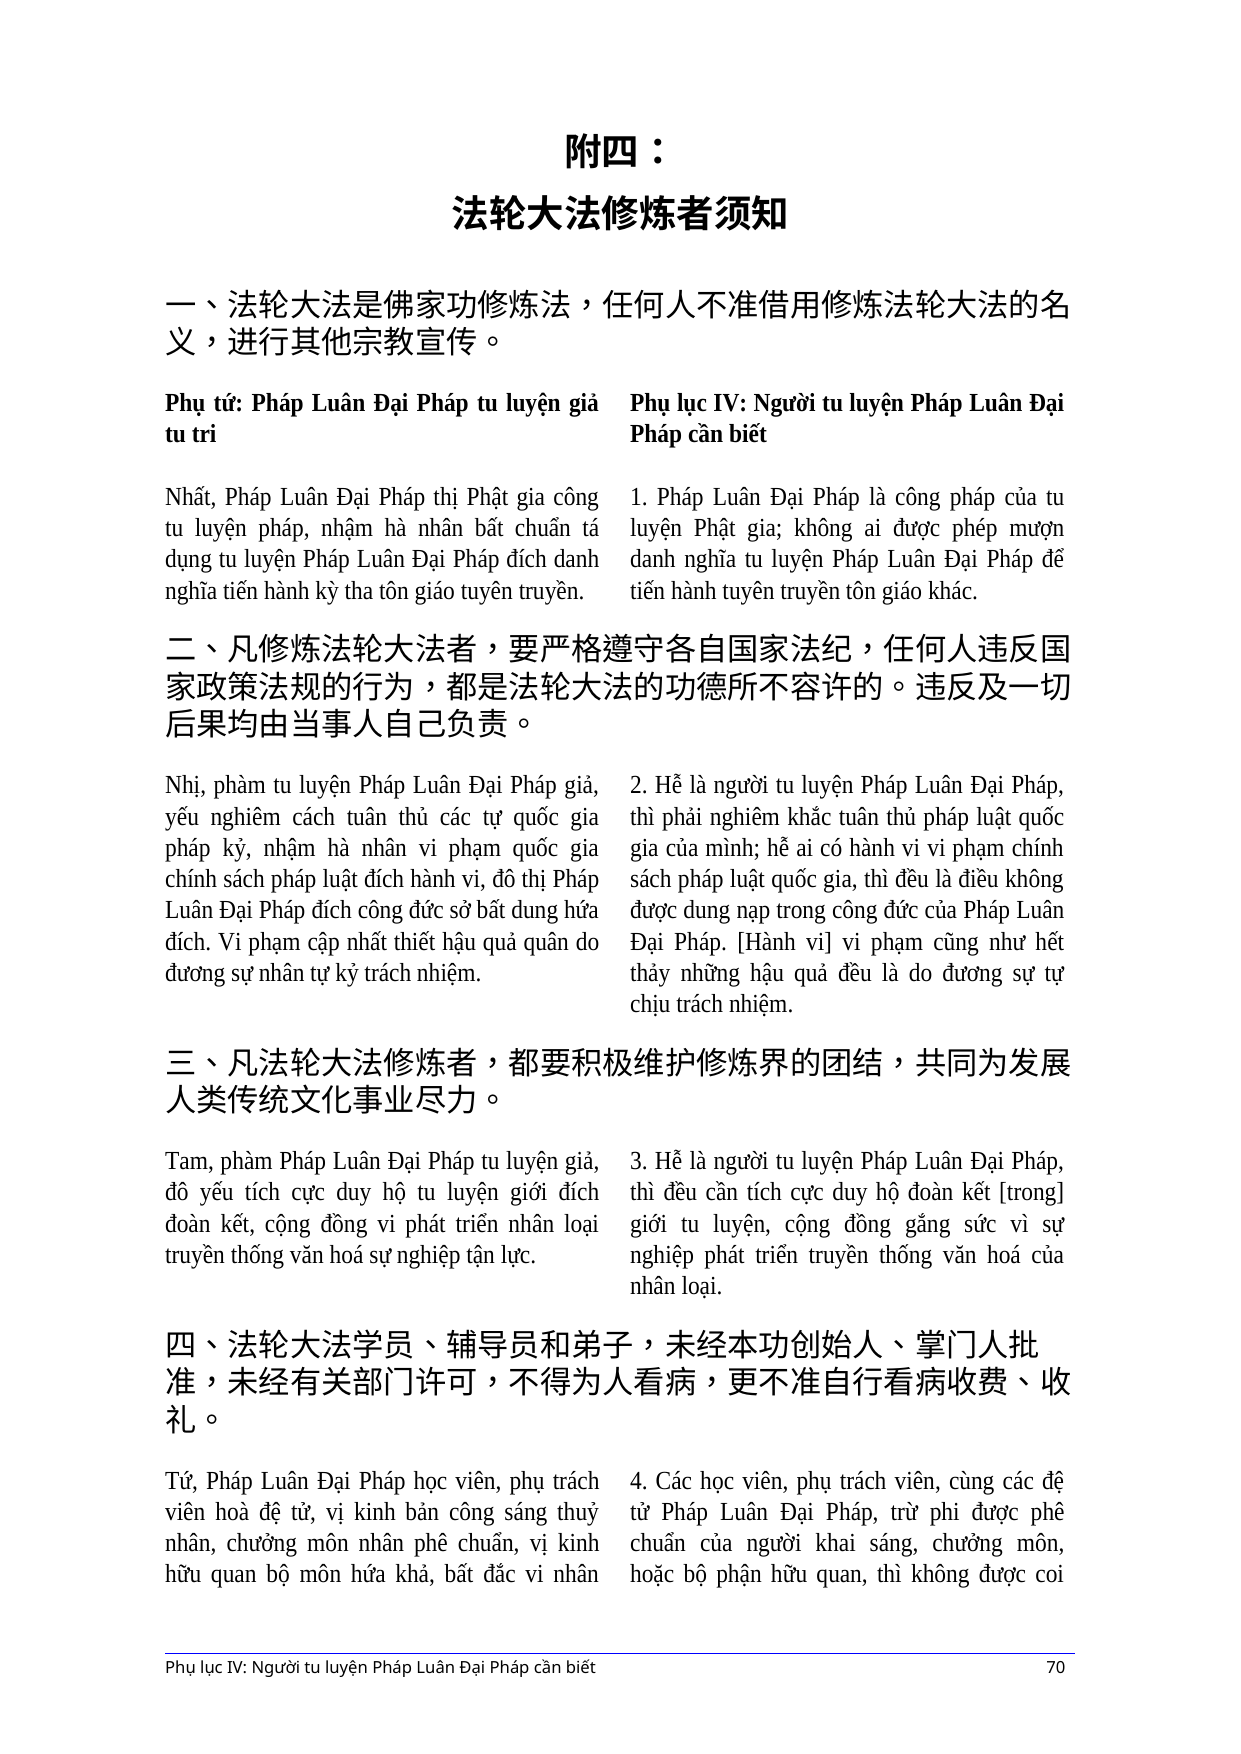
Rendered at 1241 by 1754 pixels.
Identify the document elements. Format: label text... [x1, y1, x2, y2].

table_header 2. Hễ là người tu luyện Pháp Luân Đại Pháp, thì phải nghiêm khắc tuân thủ pháp luật quốc gia của mình; hễ ai có hành vi vi phạm chính sách pháp luật quốc gia, thì đều là điều không được dung nạp trong công đức của Pháp Luân Đại Pháp. [Hành vi] vi phạm cũng như hết thảy những hậu quả đều là do đương sự tự chịu trách nhiệm. [615, 769, 1080, 1019]
table_header Phụ lục IV: Người tu luyện Pháp Luân Đại Pháp cần biết 1. Pháp Luân Đại Pháp là công pháp của tu luyện Phật gia; không ai được phép mượn danh nghĩa tu luyện Pháp Luân Đại Pháp để tiến hành tuyên truyền tôn giáo khác. [615, 387, 1080, 605]
table_header Tứ, Pháp Luân Đại Pháp học viên, phụ trách viên hoà đệ tử, vị kinh bản công sáng thuỷ nhân, chưởng môn nhân phê chuẩn, vị kinh hữu quan bộ môn hứa khả, bất đắc vi nhân [150, 1464, 615, 1589]
text 二、凡修炼法轮大法者，要严格遵守各自国家法纪，任何人违反国家政策法规的行为，都是法轮大法的功德所不容许的。违反及一切后果均由当事人自己负责。 [165, 631, 1075, 743]
table_header Nhị, phàm tu luyện Pháp Luân Đại Pháp giả, yếu nghiêm cách tuân thủ các tự quốc gia pháp kỷ, nhậm hà nhân vi phạm quốc gia chính sách pháp luật đích hành vi, đô thị Pháp Luân Đại Pháp đích công đức sở bất dung hứa đích. Vi phạm cập nhất thiết hậu quả quân do đương sự nhân tự kỷ trách nhiệm. [150, 769, 615, 1019]
text 三、凡法轮大法修炼者，都要积极维护修炼界的团结，共同为发展人类传统文化事业尽力。 [165, 1044, 1075, 1119]
table_header Phụ tứ: Pháp Luân Đại Pháp tu luyện giả tu tri Nhất, Pháp Luân Đại Pháp thị Phật gia công tu luyện pháp, nhậm hà nhân bất chuẩn tá dụng tu luyện Pháp Luân Đại Pháp đích danh nghĩa tiến hành kỳ tha tôn giáo tuyên truyền. [150, 387, 615, 605]
table_header Tam, phàm Pháp Luân Đại Pháp tu luyện giả, đô yếu tích cực duy hộ tu luyện giới đích đoàn kết, cộng đồng vi phát triển nhân loại truyền thống văn hoá sự nghiệp tận lực. [150, 1145, 615, 1301]
table_header 4. Các học viên, phụ trách viên, cùng các đệ tử Pháp Luân Đại Pháp, trừ phi được phê chuẩn của người khai sáng, chưởng môn, hoặc bộ phận hữu quan, thì không được coi [615, 1464, 1080, 1589]
text 附四： [165, 135, 1075, 172]
text 法轮大法修炼者须知 [165, 198, 1075, 235]
text 四、法轮大法学员、辅导员和弟子，未经本功创始人、掌门人批准，未经有关部门许可，不得为人看病，更不准自行看病收费、收礼。 [165, 1326, 1075, 1439]
table_header 3. Hễ là người tu luyện Pháp Luân Đại Pháp, thì đều cần tích cực duy hộ đoàn kết [trong] giới tu luyện, cộng đồng gắng sức vì sự nghiệp phát triển truyền thống văn hoá của nhân loại. [615, 1145, 1080, 1301]
text 一、法轮大法是佛家功修炼法，任何人不准借用修炼法轮大法的名义，进行其他宗教宣传。 [165, 286, 1075, 361]
